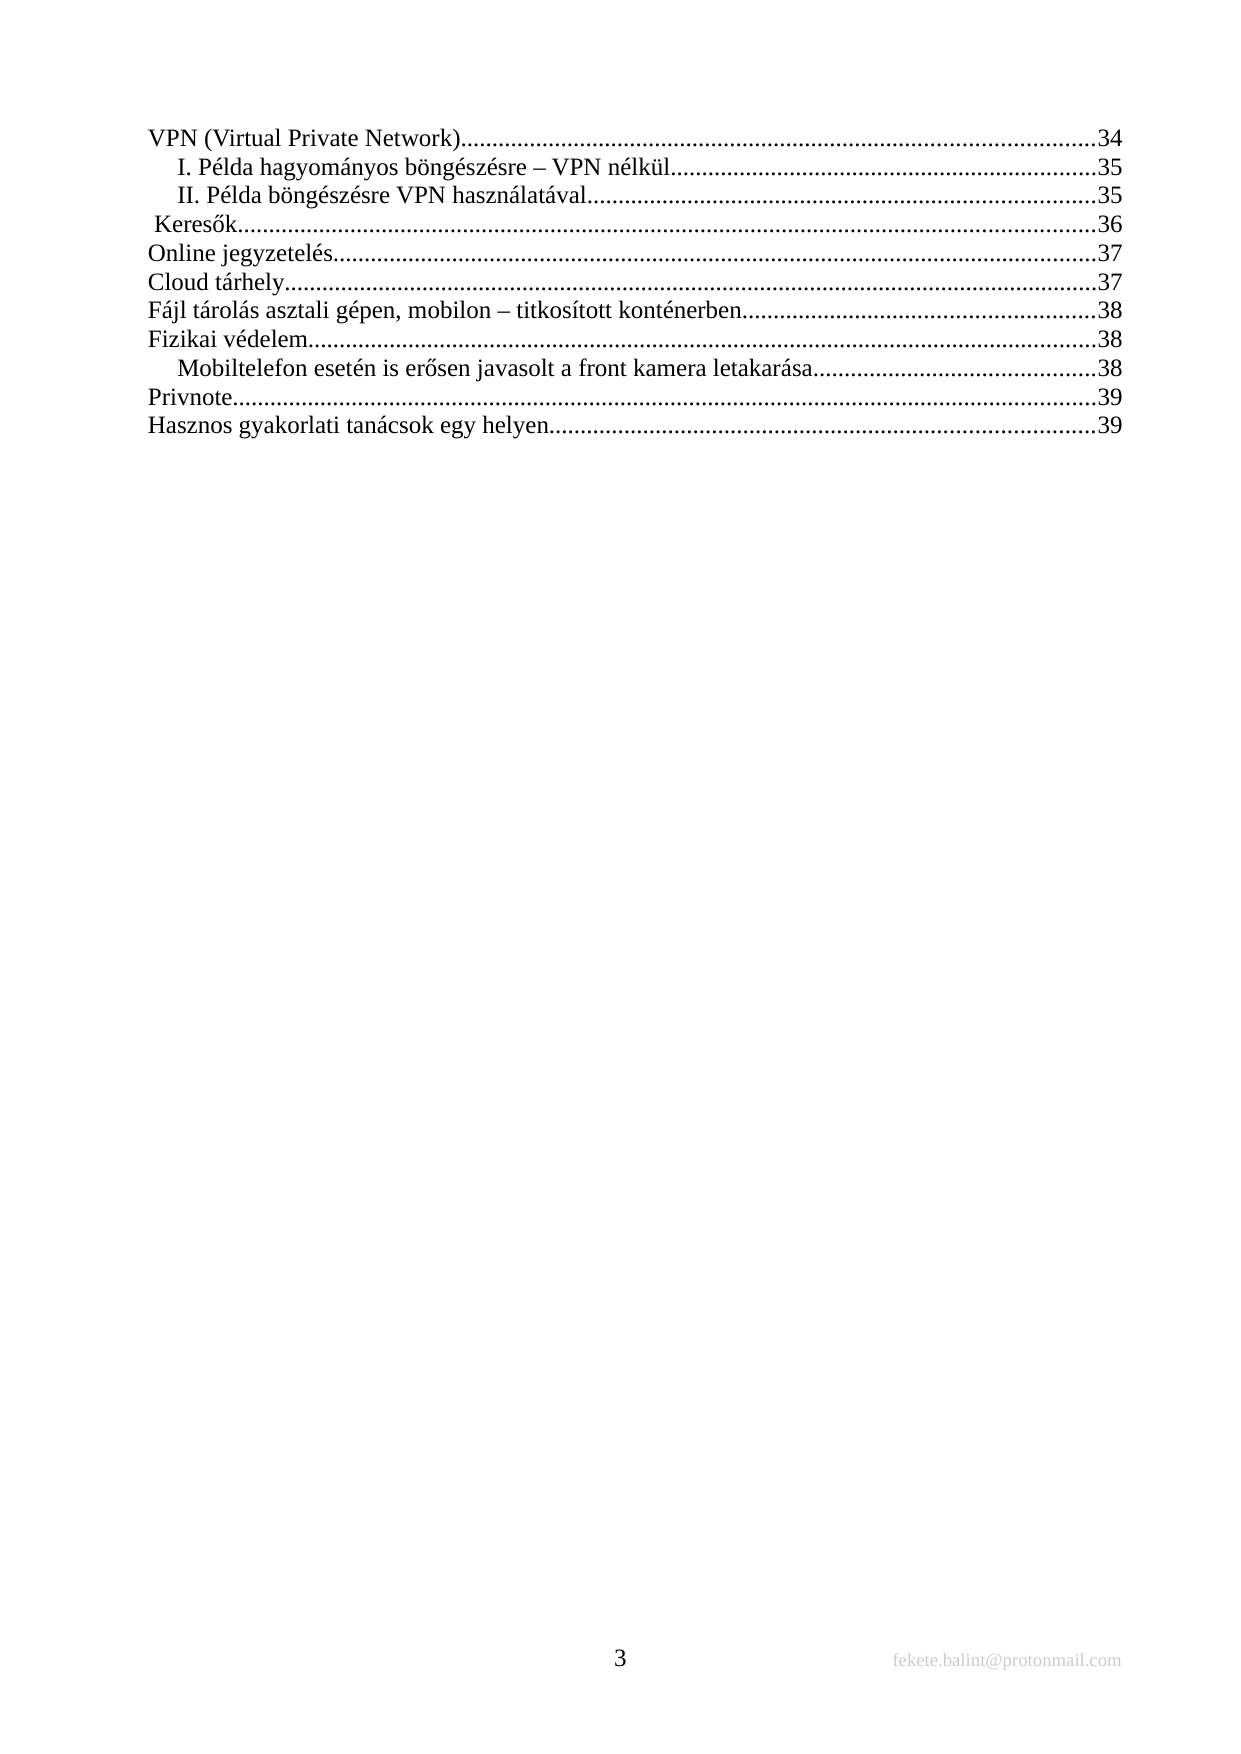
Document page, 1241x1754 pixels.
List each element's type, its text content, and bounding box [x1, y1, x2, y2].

text II. Példa böngészésre VPN használatával 35 [177, 180, 1122, 209]
text Privnote 39 [148, 382, 1122, 410]
text Hasznos gyakorlati tanácsok egy helyen 39 [148, 410, 1122, 439]
text I. Példa hagyományos böngészésre – VPN nélkül 35 [177, 152, 1122, 180]
text Cloud tárhely 37 [148, 267, 1122, 295]
text VPN (Virtual Private Network) 34 [148, 123, 1122, 152]
text Online jegyzetelés 37 [148, 238, 1122, 267]
text Keresők 36 [148, 209, 1122, 238]
text Fizikai védelem 38 [148, 324, 1122, 353]
text Mobiltelefon esetén is erősen javasolt a front kamera letakarása. 38 [177, 353, 1122, 382]
text Fájl tárolás asztali gépen, mobilon – titkosított konténerben 38 [148, 295, 1122, 324]
